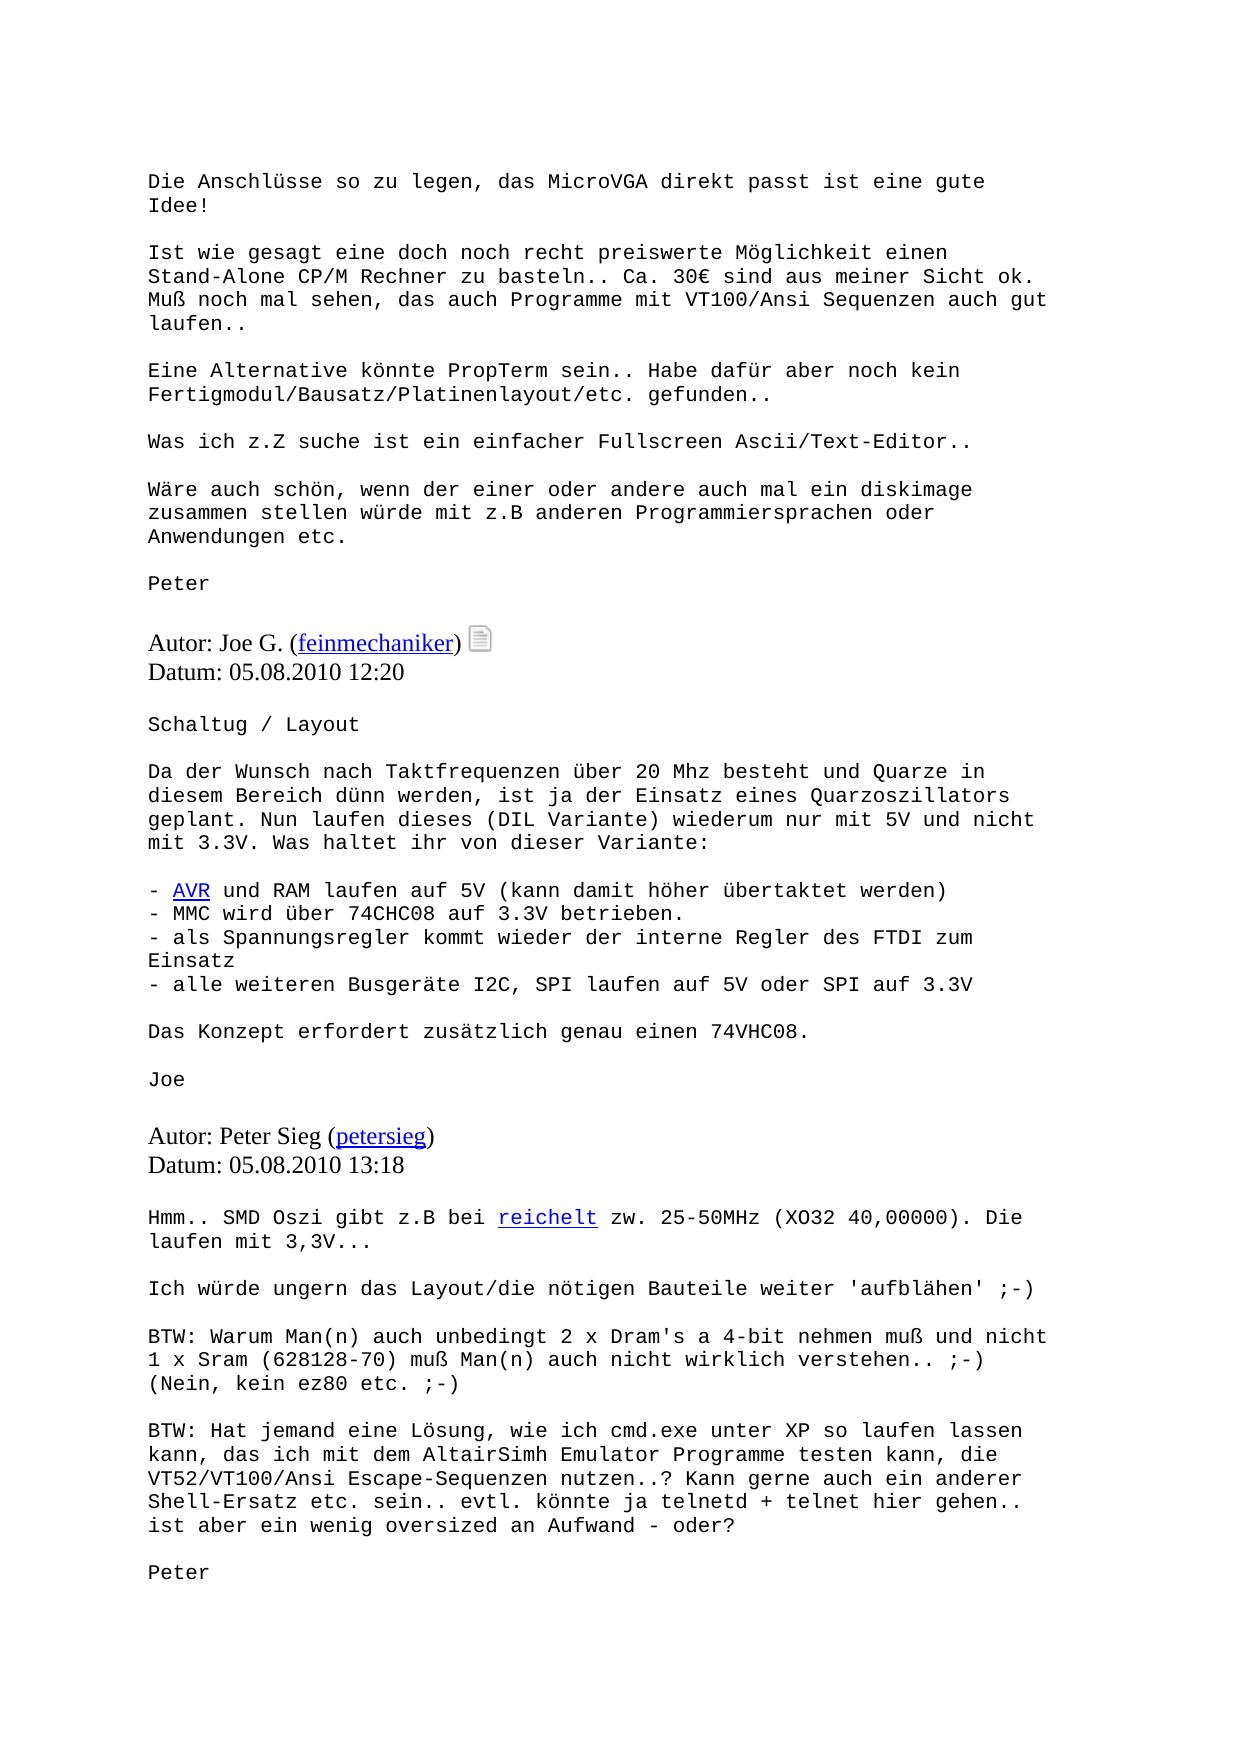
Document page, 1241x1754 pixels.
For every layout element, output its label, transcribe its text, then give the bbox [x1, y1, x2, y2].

text Ich würde ungern das Layout/die nötigen Bauteile weiter 'aufblähen' ;-) [148, 1278, 1093, 1302]
text zusammen stellen würde mit z.B anderen Programmiersprachen oder [148, 502, 1093, 526]
text Autor: Joe G. (feinmechaniker) [148, 626, 1093, 657]
text Hmm.. SMD Oszi gibt z.B bei reichelt zw. 25-50MHz (XO32 40,00000). Die [148, 1207, 1093, 1231]
text mit 3.3V. Was haltet ihr von dieser Variante: [148, 832, 1093, 856]
text Was ich z.Z suche ist ein einfacher Fullscreen Ascii/Text-Editor.. [148, 431, 1093, 455]
text - als Spannungsregler kommt wieder der interne Regler des FTDI zum [148, 927, 1093, 951]
text Einsatz [148, 951, 1093, 974]
text Schaltug / Layout [148, 714, 1093, 738]
text Idee! [148, 195, 1093, 218]
text Peter [148, 573, 1093, 597]
text Fertigmodul/Bausatz/Platinenlayout/etc. gefunden.. [148, 384, 1093, 408]
text Anwendungen etc. [148, 526, 1093, 549]
text laufen.. [148, 313, 1093, 337]
text Muß noch mal sehen, das auch Programme mit VT100/Ansi Sequenzen auch gut [148, 289, 1093, 313]
text Peter [148, 1562, 1093, 1586]
text laufen mit 3,3V... [148, 1231, 1093, 1255]
text - MMC wird über 74CHC08 auf 3.3V betrieben. [148, 903, 1093, 927]
text geplant. Nun laufen dieses (DIL Variante) wiederum nur mit 5V und nicht [148, 809, 1093, 832]
text Datum: 05.08.2010 12:20 [148, 657, 1093, 685]
text Die Anschlüsse so zu legen, das MicroVGA direkt passt ist eine gute [148, 171, 1093, 195]
text Autor: Peter Sieg (petersieg) [148, 1121, 1093, 1150]
text Das Konzept erfordert zusätzlich genau einen 74VHC08. [148, 1021, 1093, 1045]
text Ist wie gesagt eine doch noch recht preiswerte Möglichkeit einen [148, 242, 1093, 266]
text BTW: Warum Man(n) auch unbedingt 2 x Dram's a 4-bit nehmen muß und nicht [148, 1326, 1093, 1349]
text Shell-Ersatz etc. sein.. evtl. könnte ja telnetd + telnet hier gehen.. [148, 1491, 1093, 1515]
text - alle weiteren Busgeräte I2C, SPI laufen auf 5V oder SPI auf 3.3V [148, 974, 1093, 998]
text BTW: Hat jemand eine Lösung, wie ich cmd.exe unter XP so laufen lassen [148, 1420, 1093, 1444]
text (Nein, kein ez80 etc. ;-) [148, 1373, 1093, 1397]
text - AVR und RAM laufen auf 5V (kann damit höher übertaktet werden) [148, 879, 1093, 903]
text 1 x Sram (628128-70) muß Man(n) auch nicht wirklich verstehen.. ;-) [148, 1349, 1093, 1373]
text Joe [148, 1069, 1093, 1092]
text VT52/VT100/Ansi Escape-Sequenzen nutzen..? Kann gerne auch ein anderer [148, 1467, 1093, 1491]
text kann, das ich mit dem AltairSimh Emulator Programme testen kann, die [148, 1444, 1093, 1467]
text Datum: 05.08.2010 13:18 [148, 1150, 1093, 1179]
text Da der Wunsch nach Taktfrequenzen über 20 Mhz besteht und Quarze in [148, 761, 1093, 785]
text ist aber ein wenig oversized an Aufwand - oder? [148, 1515, 1093, 1538]
picture [467, 625, 494, 652]
text Eine Alternative könnte PropTerm sein.. Habe dafür aber noch kein [148, 360, 1093, 384]
text diesem Bereich dünn werden, ist ja der Einsatz eines Quarzoszillators [148, 785, 1093, 809]
text Stand-Alone CP/M Rechner zu basteln.. Ca. 30€ sind aus meiner Sicht ok. [148, 266, 1093, 289]
text Wäre auch schön, wenn der einer oder andere auch mal ein diskimage [148, 479, 1093, 502]
